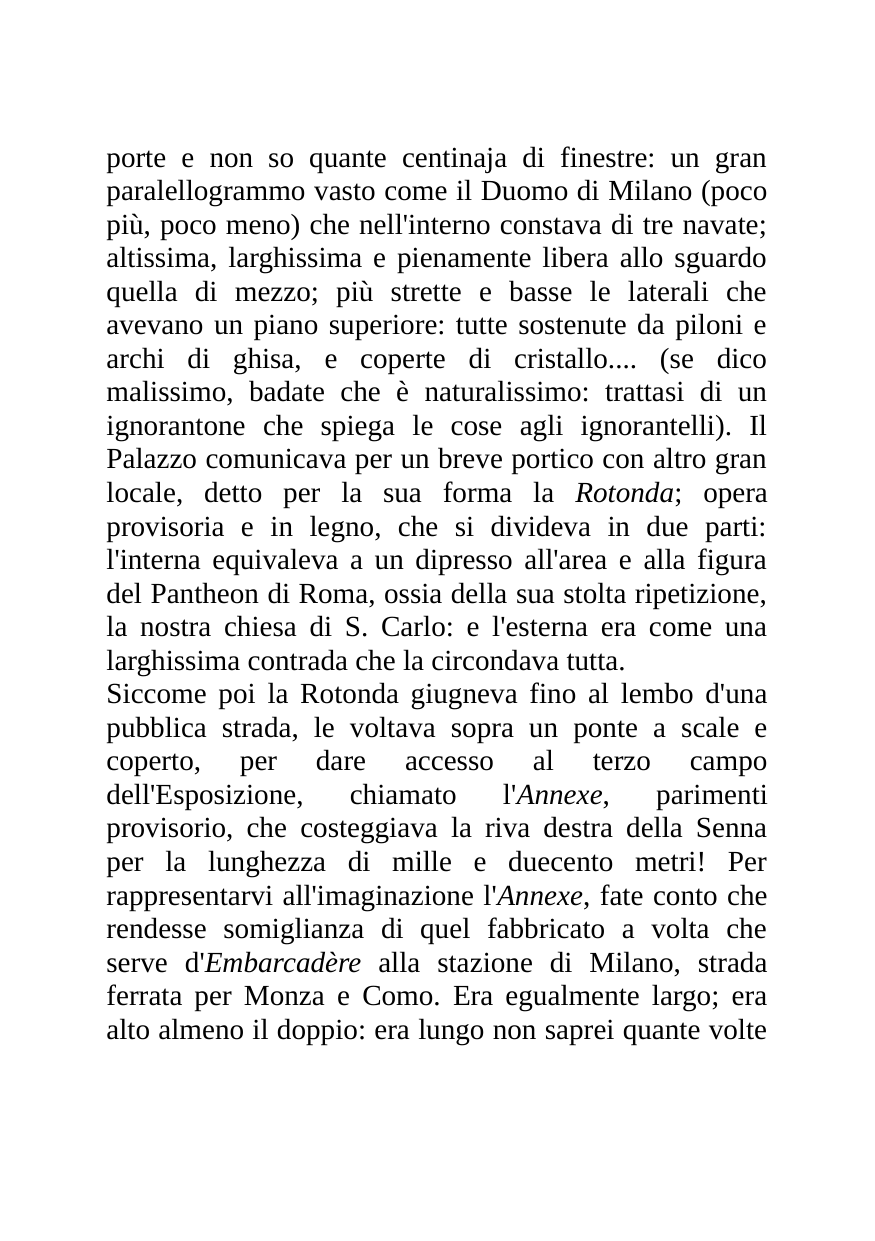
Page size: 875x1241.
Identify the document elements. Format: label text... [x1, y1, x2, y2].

text porte e non so quante centinaja di finestre: un gran paralellogrammo vasto come il Duomo di Milano (poco più, poco meno) che nell'interno constava di tre navate; altissima, larghissima e pienamente libera allo sguardo quella di mezzo; più strette e basse le laterali che avevano un piano superiore: tutte sostenute da piloni e archi di ghisa, e coperte di cristallo.... (se dico malissimo, badate che è naturalissimo: trattasi di un ignorantone che spiega le cose agli ignorantelli). Il Palazzo comunicava per un breve portico con altro gran locale, detto per la sua forma la Rotonda; opera provisoria e in legno, che si divideva in due parti: l'interna equivaleva a un dipresso all'area e alla figura del Pantheon di Roma, ossia della sua stolta ripetizione, la nostra chiesa di S. Carlo: e l'esterna era come una larghissima contrada che la circondava tutta. [106, 140, 768, 676]
text Siccome poi la Rotonda giugneva fino al lembo d'una pubblica strada, le voltava sopra un ponte a scale e coperto, per dare accesso al terzo campo dell'Esposizione, chiamato l'Annexe, parimenti provisorio, che costeggiava la riva destra della Senna per la lunghezza di mille e duecento metri! Per rappresentarvi all'imaginazione l'Annexe, fate conto che rendesse somiglianza di quel fabbricato a volta che serve d'Embarcadère alla stazione di Milano, strada ferrata per Monza e Como. Era egualmente largo; era alto almeno il doppio: era lungo non saprei quante volte [106, 676, 768, 1045]
